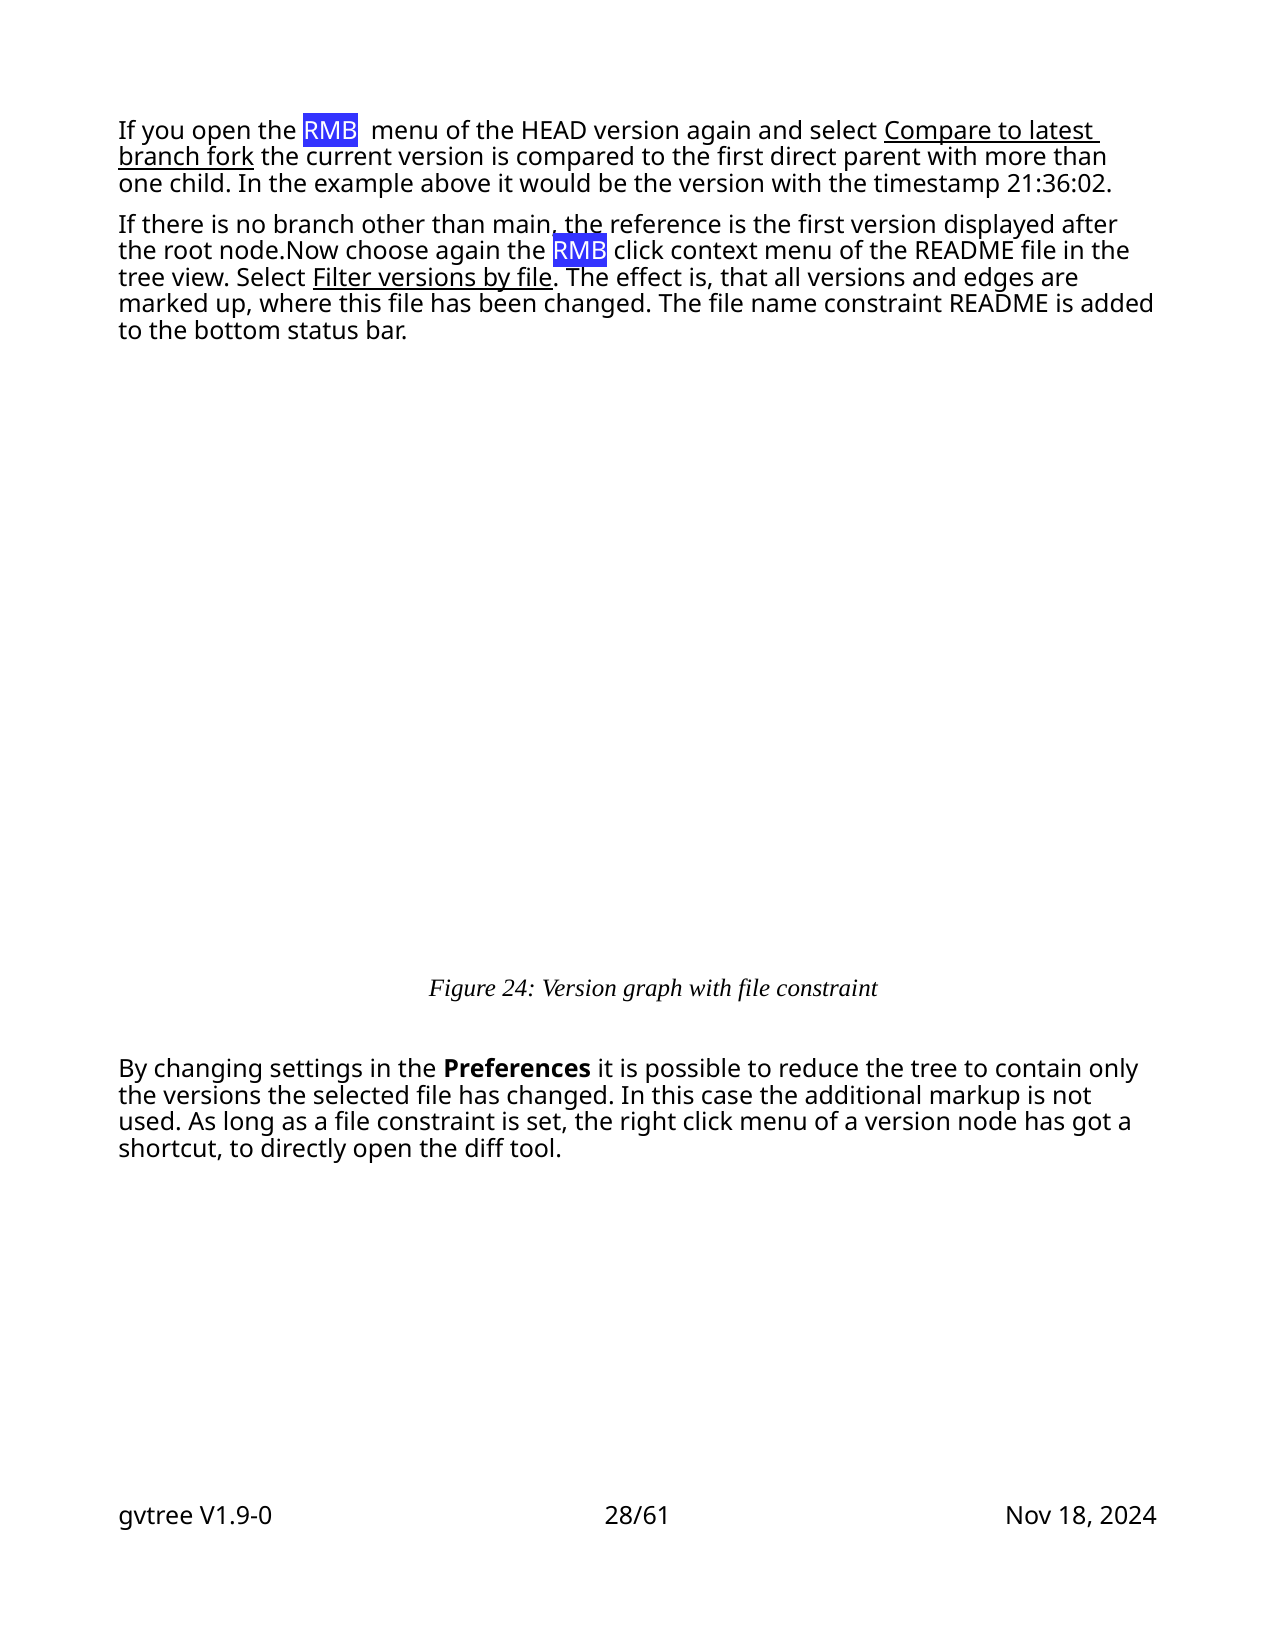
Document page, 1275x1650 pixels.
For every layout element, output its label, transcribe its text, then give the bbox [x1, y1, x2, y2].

text Figure 24: Version graph with file constraint [257, 389, 1052, 1001]
text By changing settings in the Preferences it is possible to reduce the tree to contain only the versions the selected file has changed. In this case the additional markup is not used. As long as a file constraint is set, the right click menu of a version node has got a shortcut, to directly open the diff tool. [118, 1057, 1157, 1162]
text If you open the RMB menu of the HEAD version again and select Compare to latest branch fork the current version is compared to the first direct parent with more than one child. In the example above it would be the version with the timestamp 21:36:02. [118, 118, 1157, 197]
text If there is no branch other than main, the reference is the first version displayed after the root node.Now choose again the RMB click context menu of the README file in the tree view. Select Filter versions by file. The effect is, that all versions and edges are marked up, where this file has been changed. The file name constraint README is added to the bottom status bar. [118, 212, 1157, 344]
